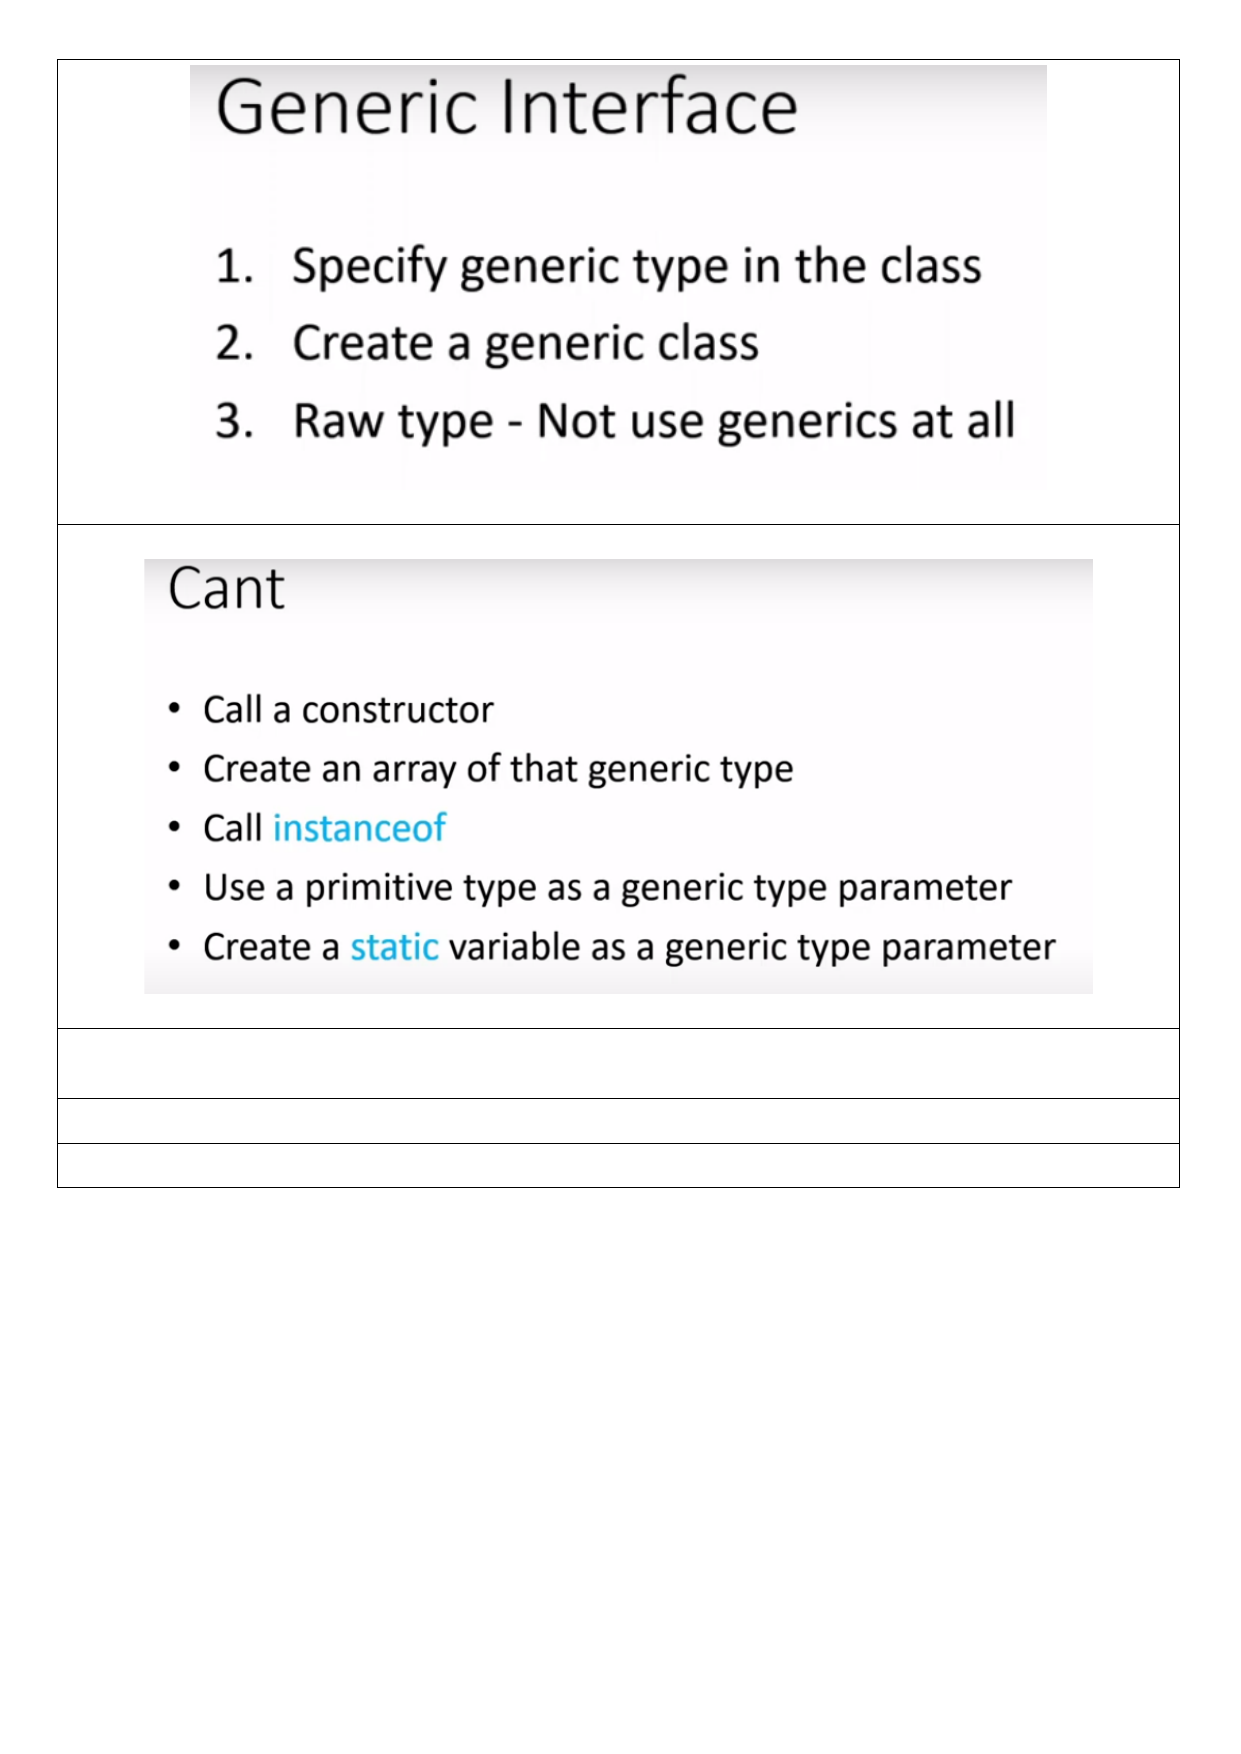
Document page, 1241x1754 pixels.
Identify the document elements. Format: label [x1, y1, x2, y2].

table_cell [58, 525, 1179, 1028]
table_cell [58, 1144, 1179, 1187]
table_cell [58, 1029, 1179, 1098]
table_cell [58, 60, 1179, 524]
table_cell [58, 1099, 1179, 1143]
